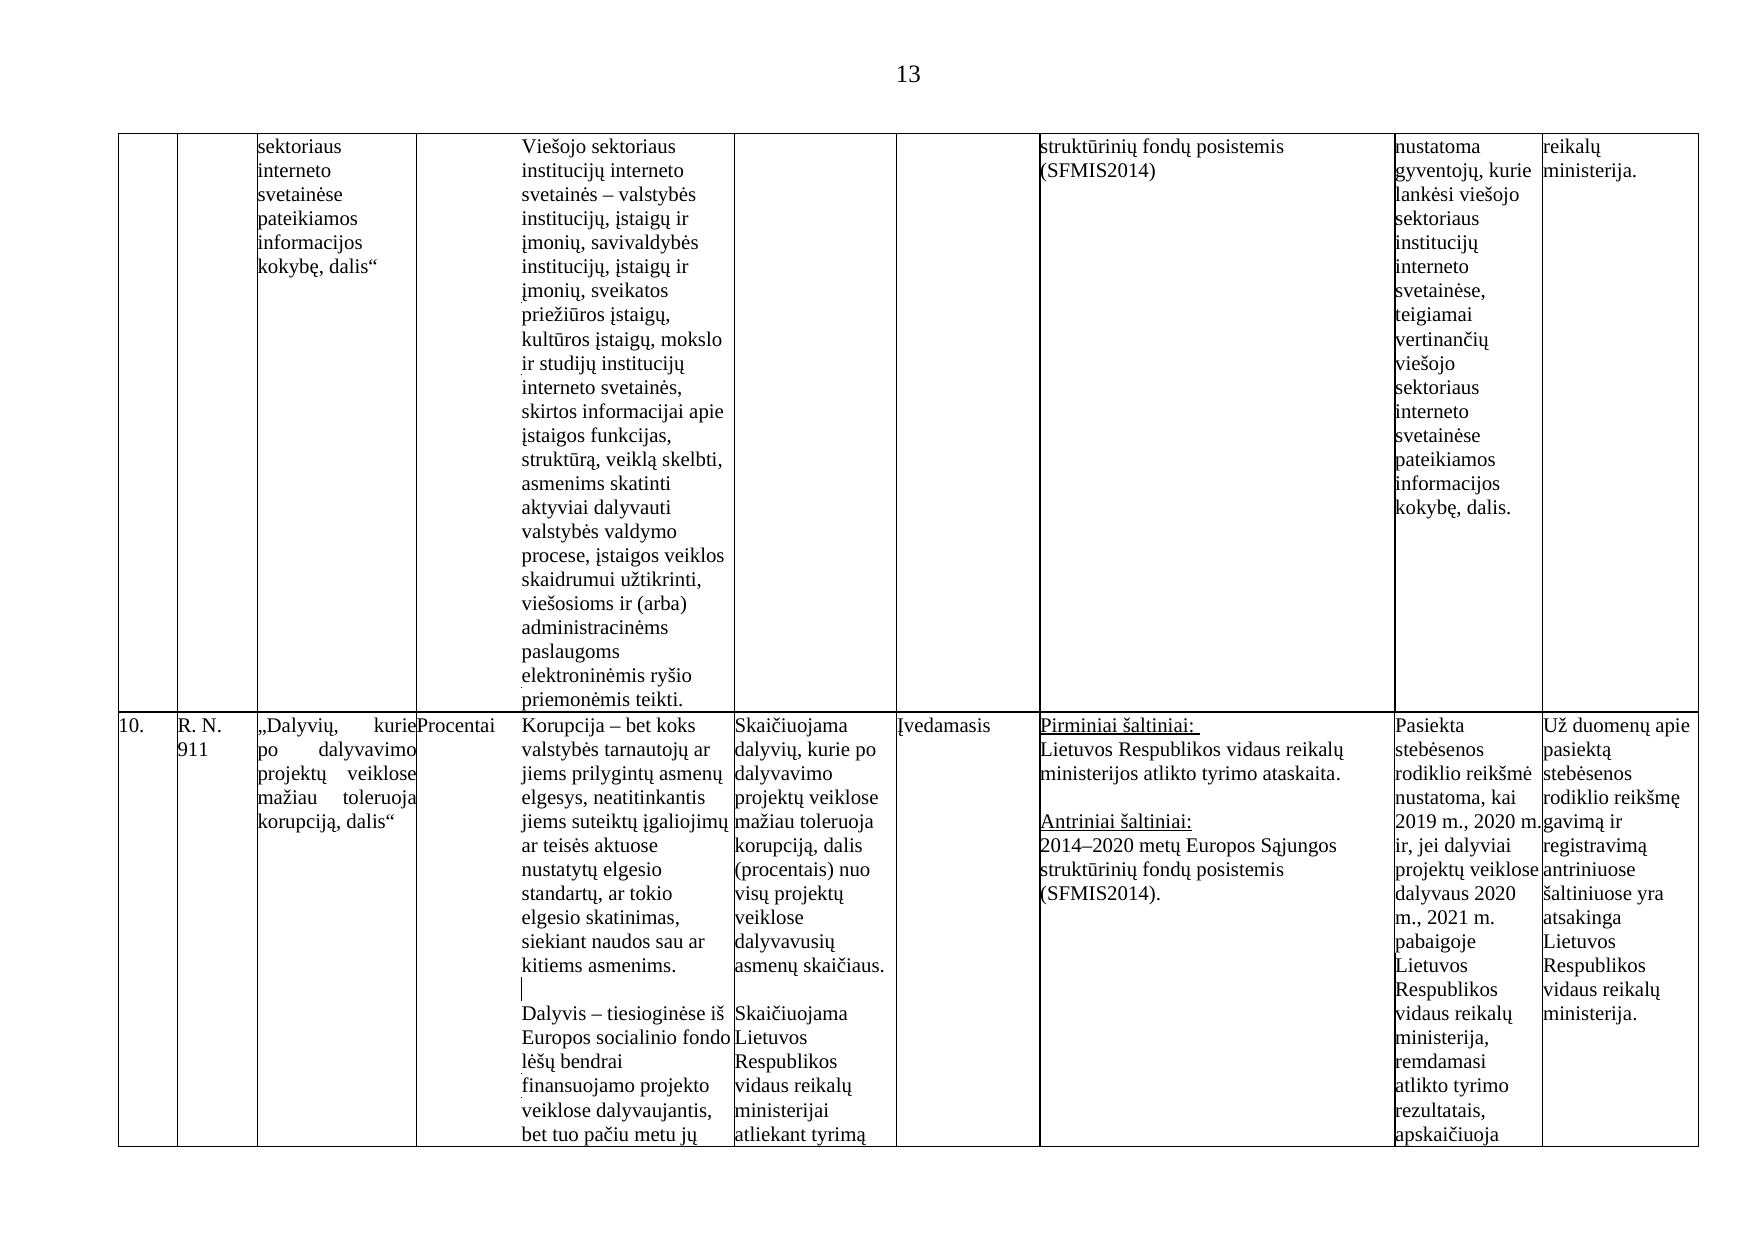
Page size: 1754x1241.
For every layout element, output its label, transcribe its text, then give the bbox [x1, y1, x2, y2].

table_cell [417, 134, 521, 711]
table_cell Viešojo sektoriaus institucijų interneto svetainės – valstybės institucijų, įstaigų ir įmonių, savivaldybės institucijų, įstaigų ir įmonių, sveikatos priežiūros įstaigų, kultūros įstaigų, mokslo ir studijų institucijų interneto svetainės, skirtos informacijai apie įstaigos funkcijas, struktūrą, veiklą skelbti, asmenims skatinti aktyviai dalyvauti valstybės valdymo procese, įstaigos veiklos skaidrumui užtikrinti, viešosioms ir (arba) administracinėms paslaugoms elektroninėmis ryšio priemonėmis teikti. [522, 134, 734, 711]
table_cell [178, 134, 257, 711]
table_cell [897, 134, 1039, 711]
table_cell [735, 134, 896, 711]
table_cell Skaičiuojama dalyvių, kurie po dalyvavimo projektų veiklose mažiau toleruoja korupciją, dalis (procentais) nuo visų projektų veiklose dalyvavusių asmenų skaičiaus. Skaičiuojama Lietuvos Respublikos vidaus reikalų ministerijai atliekant tyrimą [735, 713, 896, 1146]
table_cell nustatoma gyventojų, kurie lankėsi viešojo sektoriaus institucijų interneto svetainėse, teigiamai vertinančių viešojo sektoriaus interneto svetainėse pateikiamos informacijos kokybę, dalis. [1396, 134, 1542, 711]
table_cell Už duomenų apie pasiektą stebėsenos rodiklio reikšmę gavimą ir registravimą antriniuose šaltiniuose yra atsakinga Lietuvos Respublikos vidaus reikalų ministerija. [1543, 713, 1698, 1146]
table_cell [119, 134, 177, 711]
table_cell reikalų ministerija. [1543, 134, 1698, 711]
table_cell Pasiekta stebėsenos rodiklio reikšmė nustatoma, kai 2019 m., 2020 m. ir, jei dalyviai projektų veiklose dalyvaus 2020 m., 2021 m. pabaigoje Lietuvos Respublikos vidaus reikalų ministerija, remdamasi atlikto tyrimo rezultatais, apskaičiuoja [1396, 713, 1542, 1146]
table_cell „Dalyvių, kurie po dalyvavimo projektų veiklose mažiau toleruoja korupciją, dalis“ [258, 713, 416, 1146]
table_cell Procentai [417, 713, 521, 1146]
table_cell R. N. 911 [178, 713, 257, 1146]
table_cell Pirminiai šaltiniai: Lietuvos Respublikos vidaus reikalų ministerijos atlikto tyrimo ataskaita. Antriniai šaltiniai: 2014–2020 metų Europos Sąjungos struktūrinių fondų posistemis (SFMIS2014). [1041, 713, 1394, 1146]
table_cell struktūrinių fondų posistemis (SFMIS2014) [1041, 134, 1394, 711]
table_cell sektoriaus interneto svetainėse pateikiamos informacijos kokybę, dalis“ [258, 134, 416, 711]
table_cell Korupcija – bet koks valstybės tarnautojų ar jiems prilygintų asmenų elgesys, neatitinkantis jiems suteiktų įgaliojimų ar teisės aktuose nustatytų elgesio standartų, ar tokio elgesio skatinimas, siekiant naudos sau ar kitiems asmenims. Dalyvis – tiesioginėse iš Europos socialinio fondo lėšų bendrai finansuojamo projekto veiklose dalyvaujantis, bet tuo pačiu metu jų [522, 713, 734, 1146]
table_cell 10. [119, 713, 177, 1146]
table_cell Įvedamasis [897, 713, 1039, 1146]
